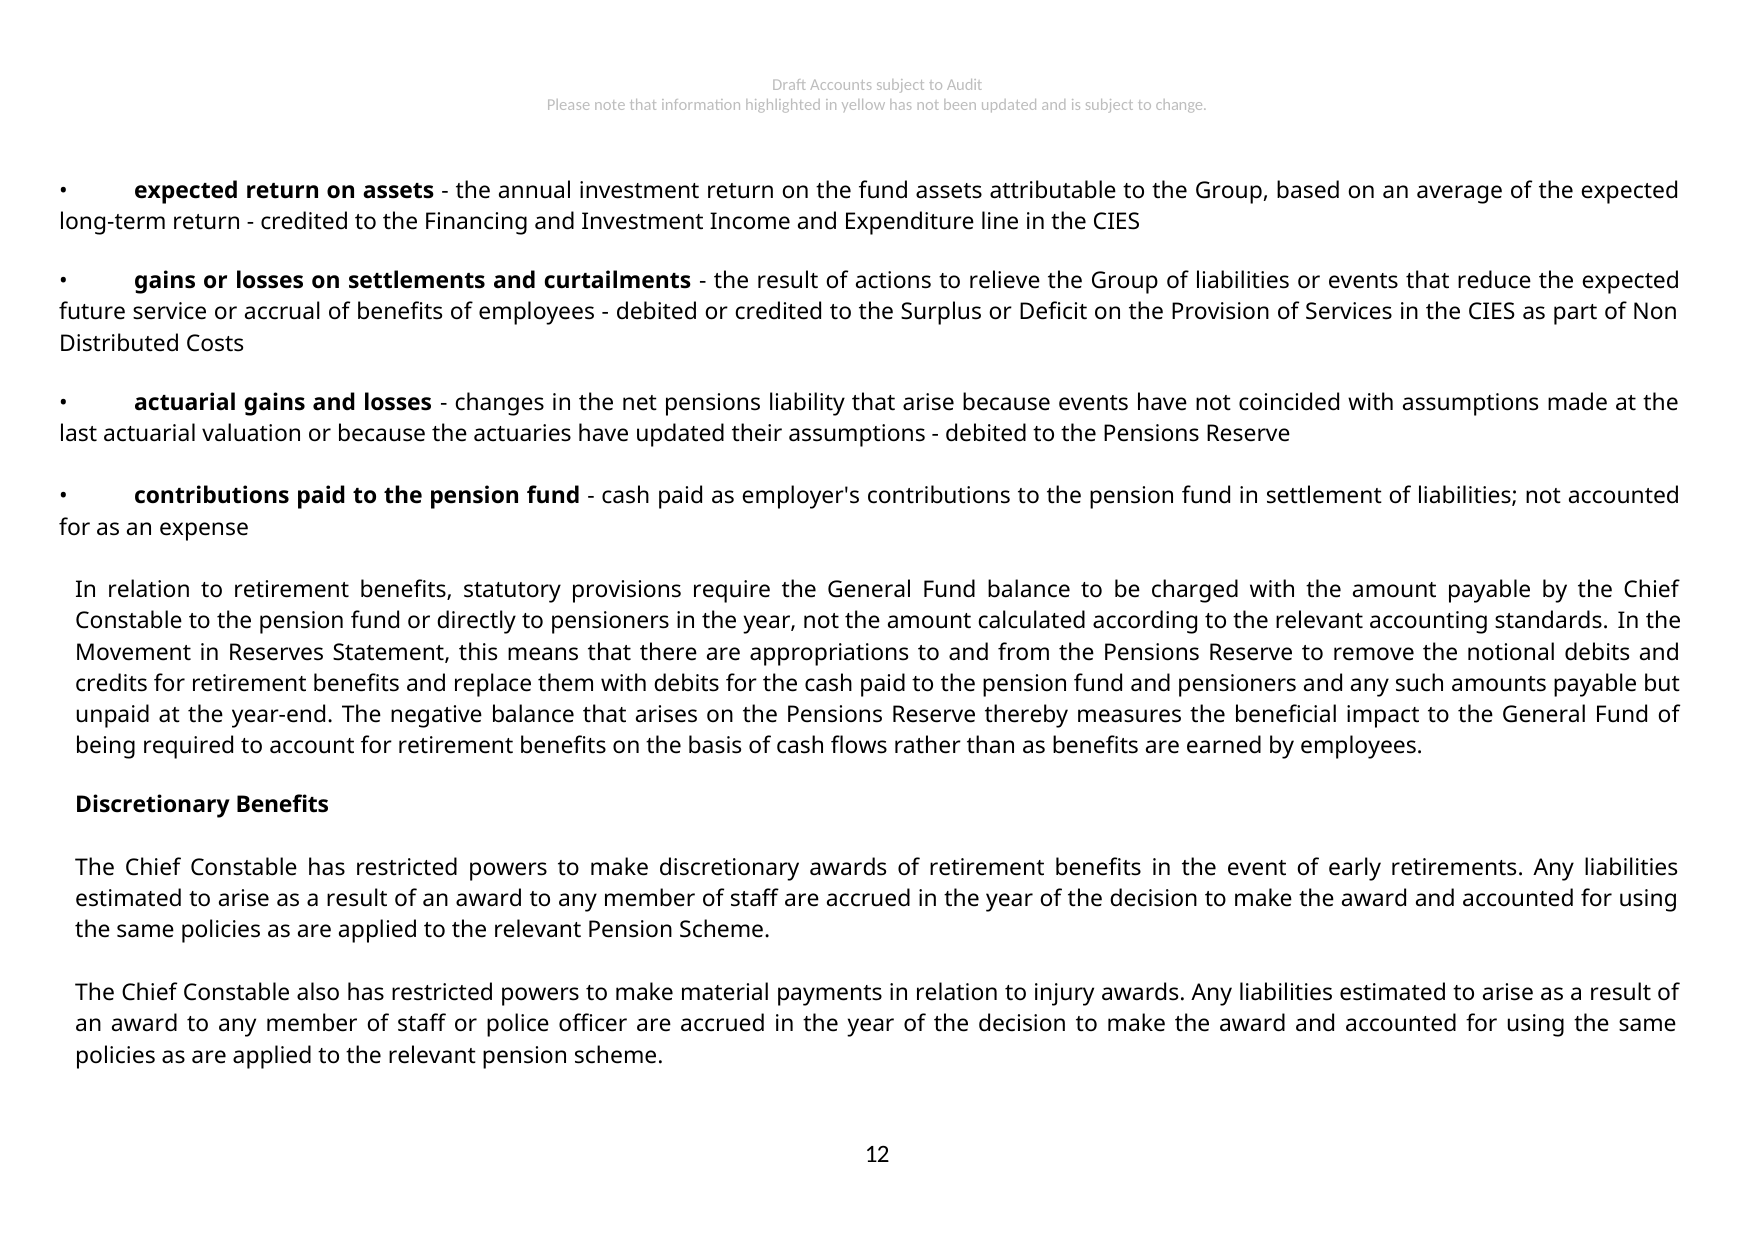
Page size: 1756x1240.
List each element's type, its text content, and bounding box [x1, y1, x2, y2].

text In relation to retirement benefits, statutory provisions require the General Fund balance to be charged with the amount payable by the Chief Constable to the pension fund or directly to pensioners in the year, not the amount calculated according to the relevant accounting standards. In the Movement in Reserves Statement, this means that there are appropriations to and from the Pensions Reserve to remove the notional debits and credits for retirement benefits and replace them with debits for the cash paid to the pension fund and pensioners and any such amounts payable but unpaid at the year-end. The negative balance that arises on the Pensions Reserve thereby measures the beneficial impact to the General Fund of being required to account for retirement benefits on the basis of cash flows rather than as benefits are earned by employees. [75, 573, 1681, 761]
list gains or losses on settlements and curtailments - the result of actions to relieve the Group of liabilities or events that reduce the expected future service or accrual of benefits of employees - debited or credited to the Surplus or Deficit on the Provision of Services in the CIES as part of Non Distributed Costs [59, 264, 1681, 358]
text The Chief Constable also has restricted powers to make material payments in relation to injury awards. Any liabilities estimated to arise as a result of an award to any member of staff or police officer are accrued in the year of the decision to make the award and accounted for using the same policies as are applied to the relevant pension scheme. [75, 976, 1681, 1070]
text The Chief Constable has restricted powers to make discretionary awards of retirement benefits in the event of early retirements. Any liabilities estimated to arise as a result of an award to any member of staff are accrued in the year of the decision to make the award and accounted for using the same policies as are applied to the relevant Pension Scheme. [75, 851, 1681, 945]
list actuarial gains and losses - changes in the net pensions liability that arise because events have not coincided with assumptions made at the last actuarial valuation or because the actuaries have updated their assumptions - debited to the Pensions Reserve [59, 385, 1681, 448]
list contributions paid to the pension fund - cash paid as employer's contributions to the pension fund in settlement of liabilities; not accounted for as an expense [59, 479, 1681, 542]
subtitle Discretionary Benefits [75, 788, 1711, 820]
list expected return on assets - the annual investment return on the fund assets attributable to the Group, based on an average of the expected long-term return - credited to the Financing and Investment Income and Expenditure line in the CIES [59, 174, 1681, 236]
